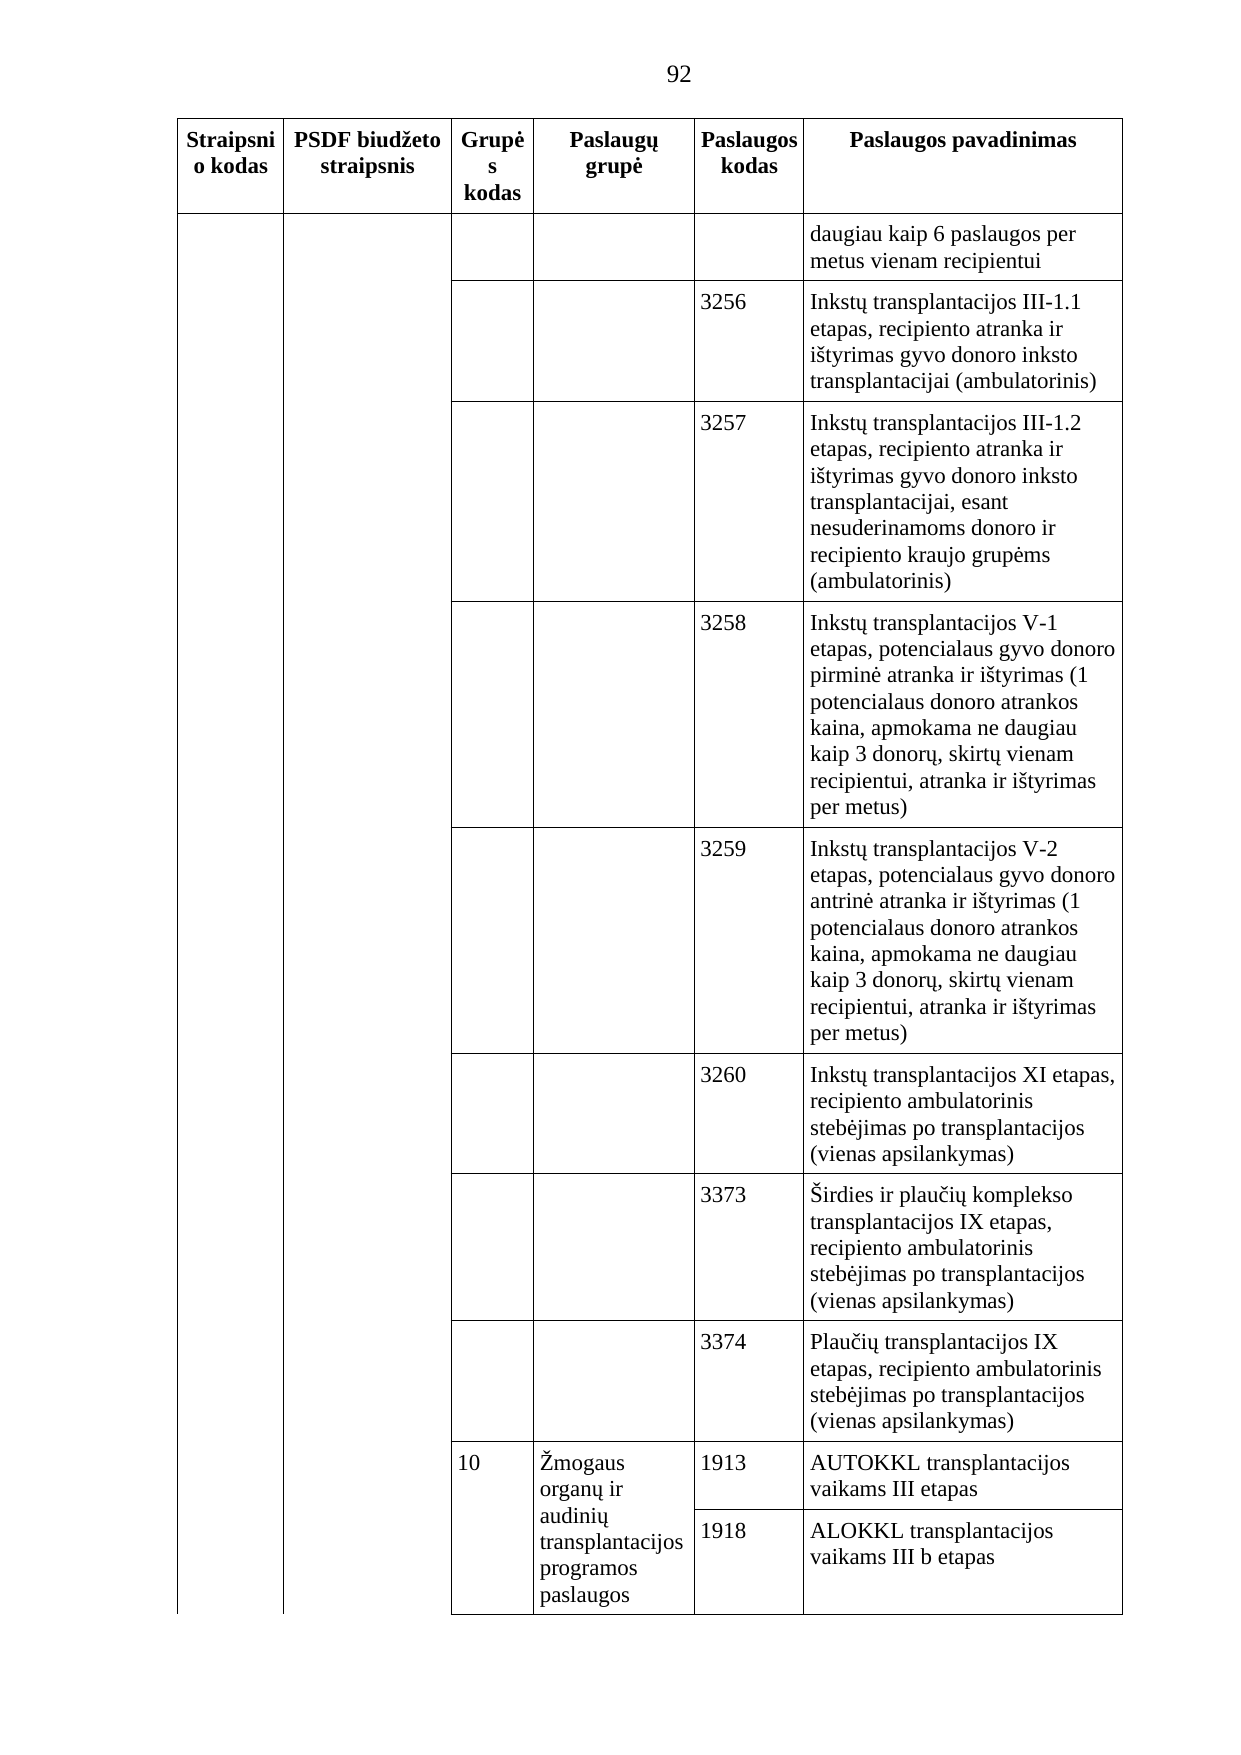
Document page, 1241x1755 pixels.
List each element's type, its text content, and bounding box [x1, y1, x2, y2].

table_cell [534, 602, 694, 827]
table_cell [178, 214, 283, 280]
table_cell [534, 828, 694, 1053]
table_cell Plaučių transplantacijos IX etapas, recipiento ambulatorinis stebėjimas po transplantacijos (vienas apsilankymas) [804, 1321, 1122, 1441]
table_cell [452, 1174, 533, 1320]
table_cell Inkstų transplantacijos III-1.2 etapas, recipiento atranka ir ištyrimas gyvo donoro inksto transplantacijai, esant nesuderinamoms donoro ir recipiento kraujo grupėms (ambulatorinis) [804, 402, 1122, 601]
table_header Paslaugos kodas [695, 119, 803, 212]
table_cell Inkstų transplantacijos XI etapas, recipiento ambulatorinis stebėjimas po transplantacijos (vienas apsilankymas) [804, 1054, 1122, 1173]
table_cell 3258 [695, 602, 803, 827]
table_cell 3374 [695, 1321, 803, 1441]
table_cell [284, 280, 451, 401]
table_cell [534, 402, 694, 601]
table_cell [452, 1054, 533, 1173]
table_cell [284, 1173, 451, 1320]
table_cell [284, 214, 451, 280]
table_cell 1913 [695, 1442, 803, 1509]
table_cell [178, 401, 283, 601]
table_cell 3260 [695, 1054, 803, 1173]
table_cell 3259 [695, 828, 803, 1053]
table_cell Inkstų transplantacijos V-2 etapas, potencialaus gyvo donoro antrinė atranka ir ištyrimas (1 potencialaus donoro atrankos kaina, apmokama ne daugiau kaip 3 donorų, skirtų vienam recipientui, atranka ir ištyrimas per metus) [804, 828, 1122, 1053]
table_cell [452, 402, 533, 601]
table_cell daugiau kaip 6 paslaugos per metus vienam recipientui [804, 214, 1122, 280]
table_cell [178, 827, 283, 1053]
table_cell [534, 1054, 694, 1173]
table_cell [452, 214, 533, 280]
table_cell [284, 1441, 451, 1509]
table_cell [178, 1509, 283, 1614]
table_cell [284, 601, 451, 827]
table_cell [178, 1320, 283, 1441]
table_cell [284, 1320, 451, 1441]
table_cell Žmogaus organų ir audinių transplantacijos programos paslaugos [534, 1442, 694, 1614]
table_cell [452, 602, 533, 827]
table_cell [534, 214, 694, 280]
table_cell [284, 401, 451, 601]
table_cell 3257 [695, 402, 803, 601]
table_cell [452, 281, 533, 401]
table_cell [534, 1174, 694, 1320]
table_cell 3373 [695, 1174, 803, 1320]
table_cell [452, 1321, 533, 1441]
table_cell [284, 827, 451, 1053]
table_header Straipsnio kodas [178, 119, 283, 212]
table_cell [178, 280, 283, 401]
table_header Paslaugos pavadinimas [804, 119, 1122, 212]
table_cell Inkstų transplantacijos III-1.1 etapas, recipiento atranka ir ištyrimas gyvo donoro inksto transplantacijai (ambulatorinis) [804, 281, 1122, 401]
table_header Grupės kodas [452, 119, 533, 212]
table_header PSDF biudžeto straipsnis [284, 119, 451, 212]
table_cell [178, 601, 283, 827]
table_cell [178, 1173, 283, 1320]
table_cell AUTOKKL transplantacijos vaikams III etapas [804, 1442, 1122, 1509]
table_cell [452, 1509, 533, 1614]
table_cell [178, 1053, 283, 1173]
table_cell ALOKKL transplantacijos vaikams III b etapas [804, 1510, 1122, 1614]
table_cell Širdies ir plaučių komplekso transplantacijos IX etapas, recipiento ambulatorinis stebėjimas po transplantacijos (vienas apsilankymas) [804, 1174, 1122, 1320]
table_cell 10 [452, 1442, 533, 1509]
table_cell [534, 281, 694, 401]
table_cell [695, 214, 803, 280]
table_cell 1918 [695, 1510, 803, 1614]
table_cell Inkstų transplantacijos V-1 etapas, potencialaus gyvo donoro pirminė atranka ir ištyrimas (1 potencialaus donoro atrankos kaina, apmokama ne daugiau kaip 3 donorų, skirtų vienam recipientui, atranka ir ištyrimas per metus) [804, 602, 1122, 827]
table_cell [534, 1321, 694, 1441]
table_header Paslaugų grupė [534, 119, 694, 212]
table_cell [284, 1509, 451, 1614]
table_cell [452, 828, 533, 1053]
table_cell [178, 1441, 283, 1509]
table_cell 3256 [695, 281, 803, 401]
table_cell [284, 1053, 451, 1173]
